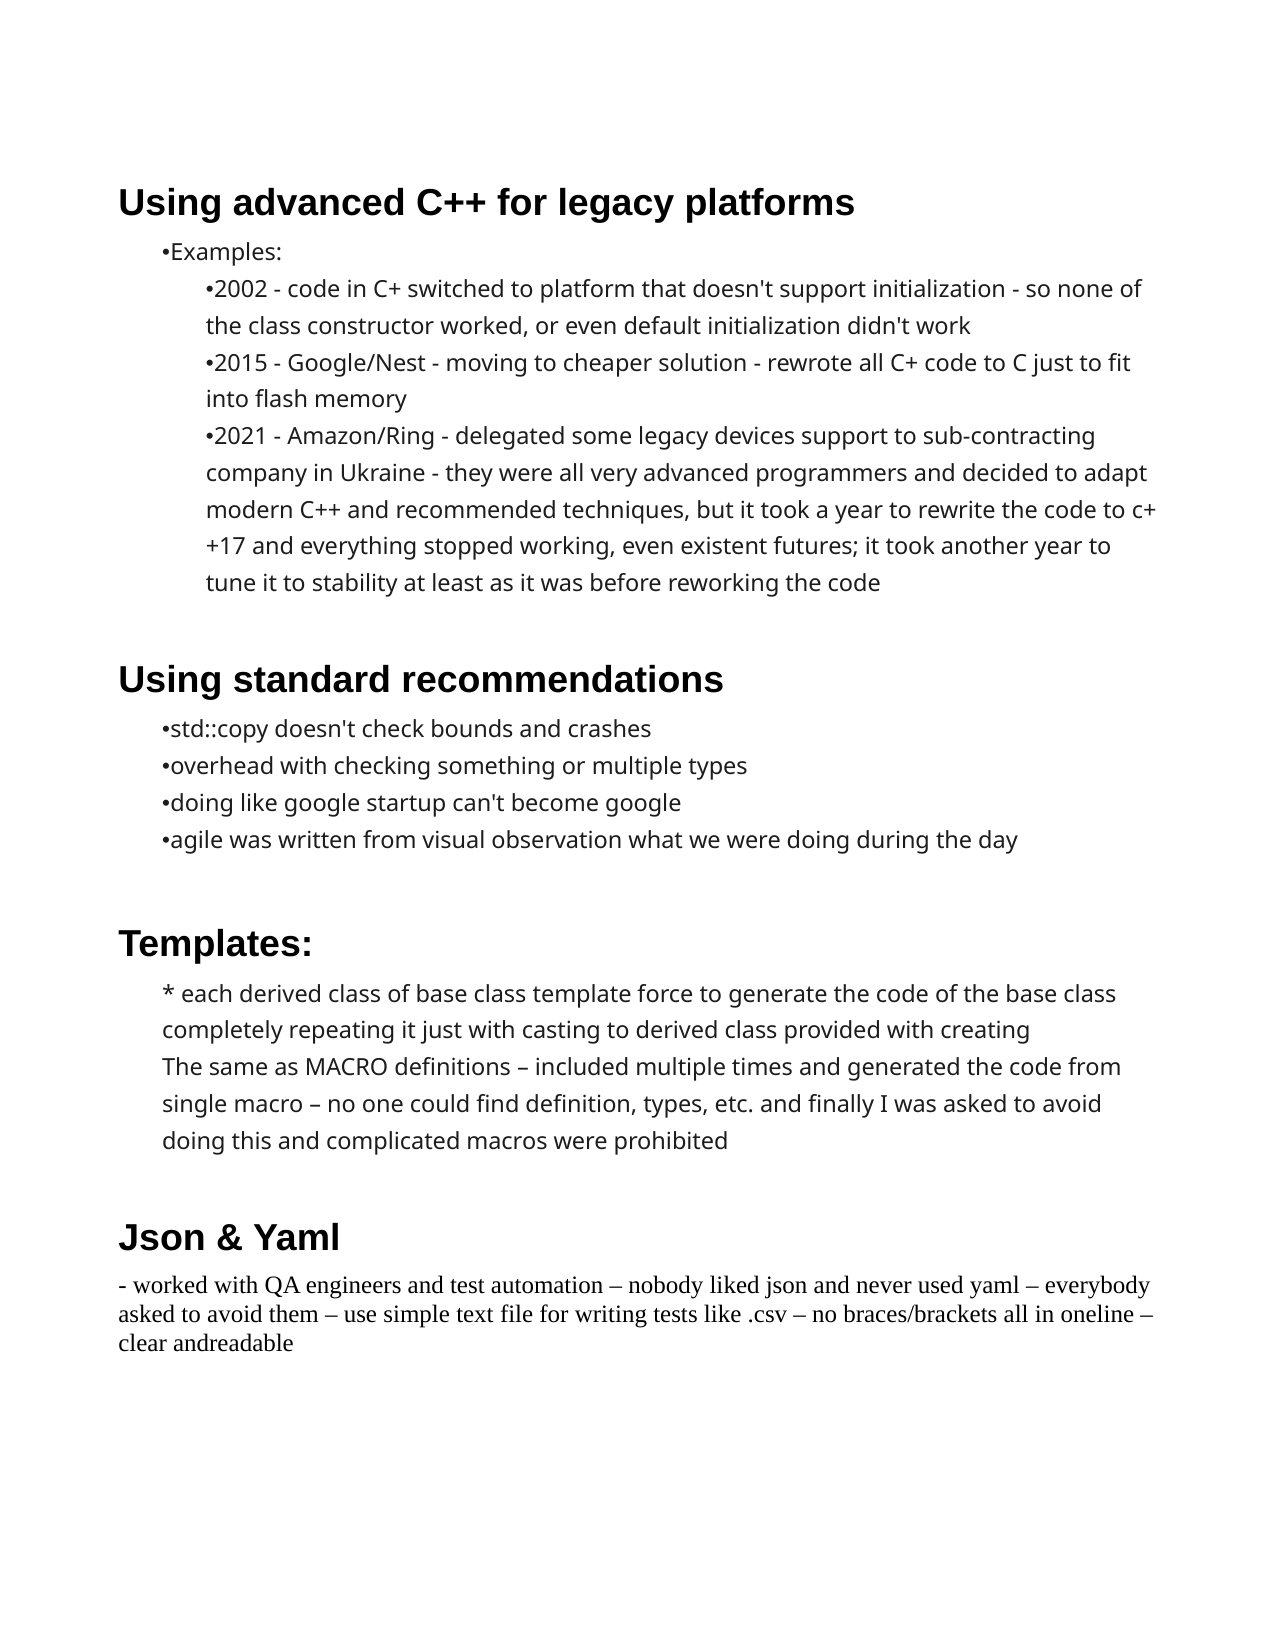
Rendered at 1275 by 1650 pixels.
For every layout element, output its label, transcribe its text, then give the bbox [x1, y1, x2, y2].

subtitle Using standard recommendations [118, 657, 1157, 700]
list Examples: [162, 236, 1157, 267]
list 2002 - code in C+ switched to platform that doesn't support initialization - so none of the class constructor worked, or even default initialization didn't work [206, 272, 1157, 341]
text * each derived class of base class template force to generate the code of the base class completely repeating it just with casting to derived class provided with creating [162, 977, 1157, 1046]
text - worked with QA engineers and test automation – nobody liked json and never used yaml – everybody asked to avoid them – use simple text file for writing tests like .csv – no braces/brackets all in oneline – clear andreadable [118, 1270, 1157, 1357]
subtitle Json & Yaml [118, 1215, 1157, 1258]
subtitle Using advanced C++ for legacy platforms [118, 180, 1157, 223]
list 2015 - Google/Nest - moving to cheaper solution - rewrote all C+ code to C just to fit into flash memory [206, 346, 1157, 414]
list doing like google startup can't become google [162, 786, 1157, 818]
list overhead with checking something or multiple types [162, 749, 1157, 781]
list agile was written from visual observation what we were doing during the day [162, 823, 1157, 855]
list std::copy doesn't check bounds and crashes [162, 713, 1157, 744]
subtitle Templates: [118, 921, 1157, 964]
list 2021 - Amazon/Ring - delegated some legacy devices support to sub-contracting company in Ukraine - they were all very advanced programmers and decided to adapt modern C++ and recommended techniques, but it took a year to rewrite the code to c++17 and everything stopped working, even existent futures; it took another year to tune it to stability at least as it was before reworking the code [206, 419, 1157, 598]
text The same as MACRO definitions – included multiple times and generated the code from single macro – no one could find definition, types, etc. and finally I was asked to avoid doing this and complicated macros were prohibited [162, 1051, 1157, 1156]
